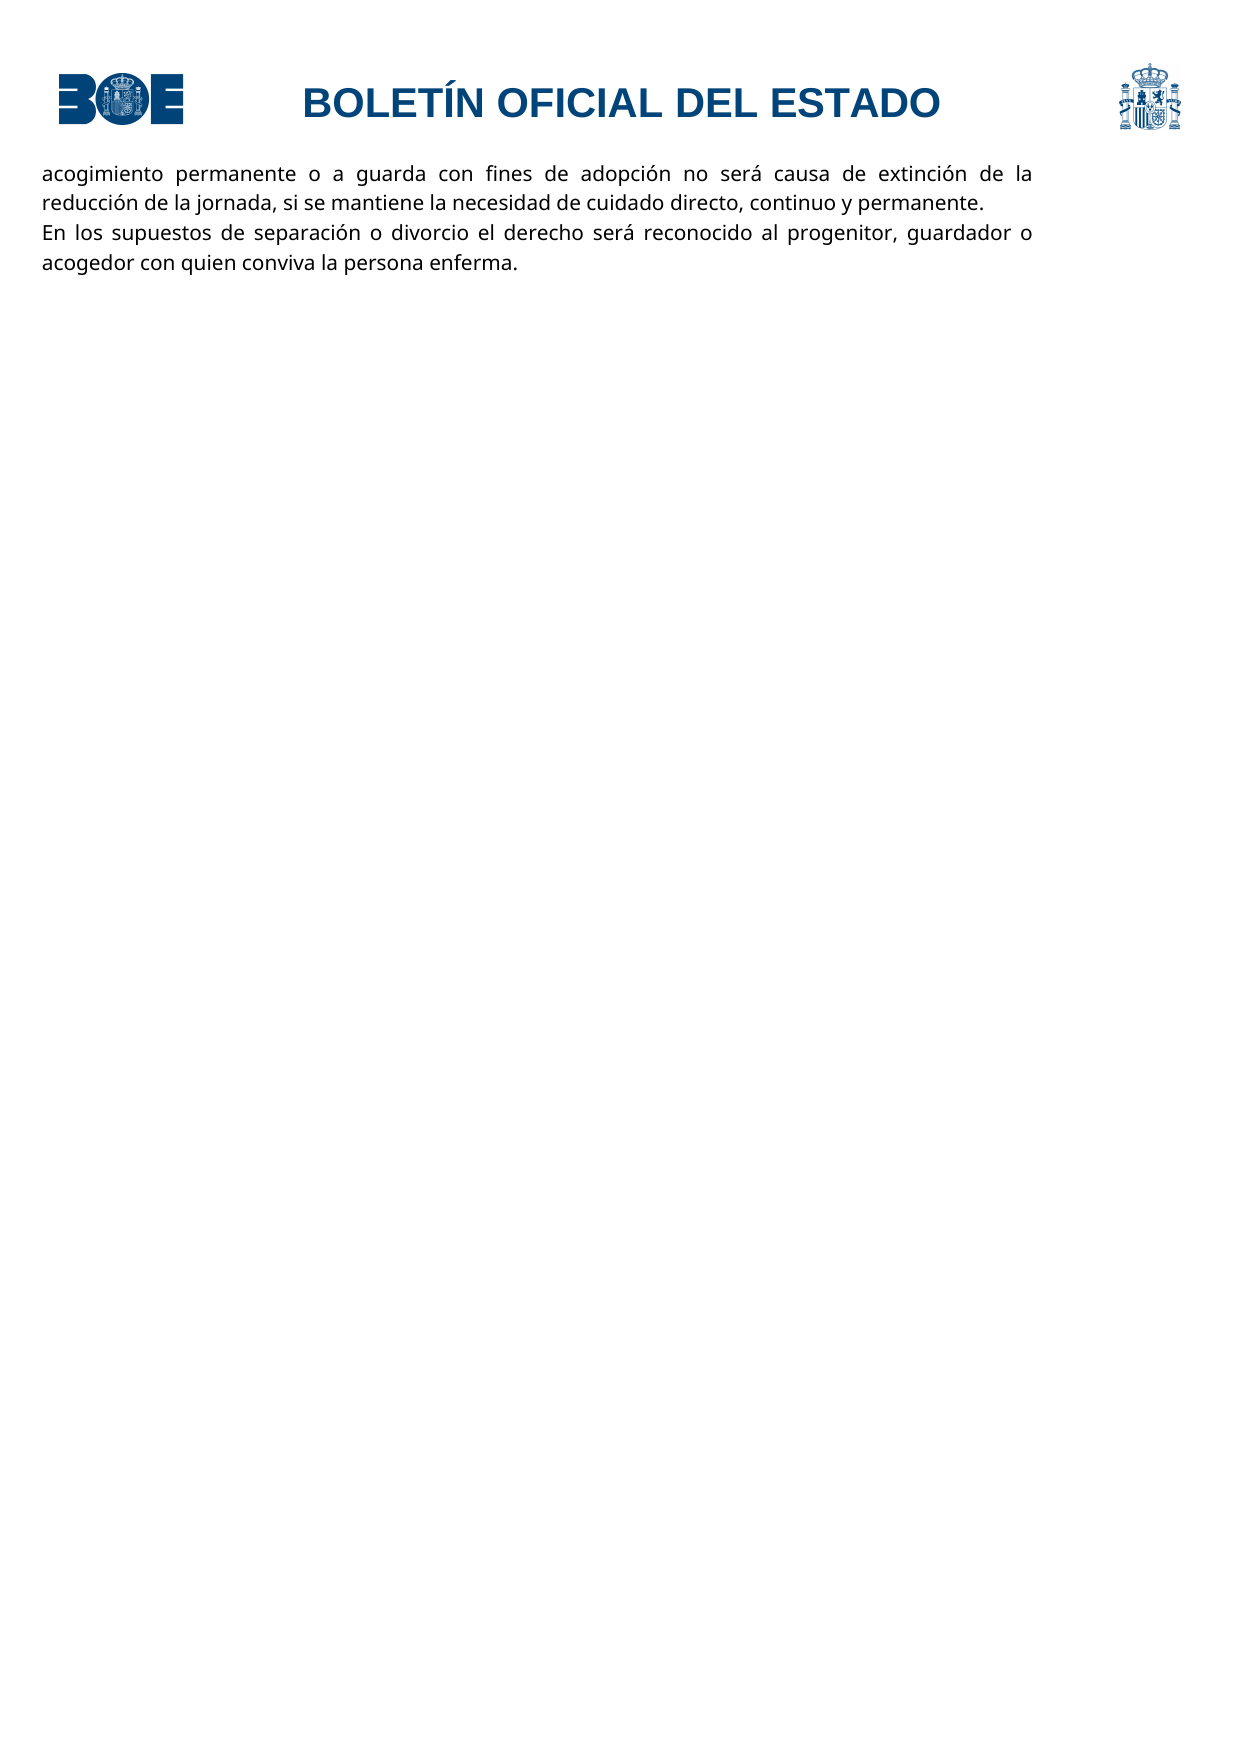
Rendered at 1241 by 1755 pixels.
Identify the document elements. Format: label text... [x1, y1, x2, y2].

text acogimiento permanente o a guarda con fines de adopción no será causa de extinción de la reducción de la jornada, si se mantiene la necesidad de cuidado directo, continuo y permanente. [42, 159, 1034, 217]
text En los supuestos de separación o divorcio el derecho será reconocido al progenitor, guardador o acogedor con quien conviva la persona enferma. [42, 218, 1034, 276]
